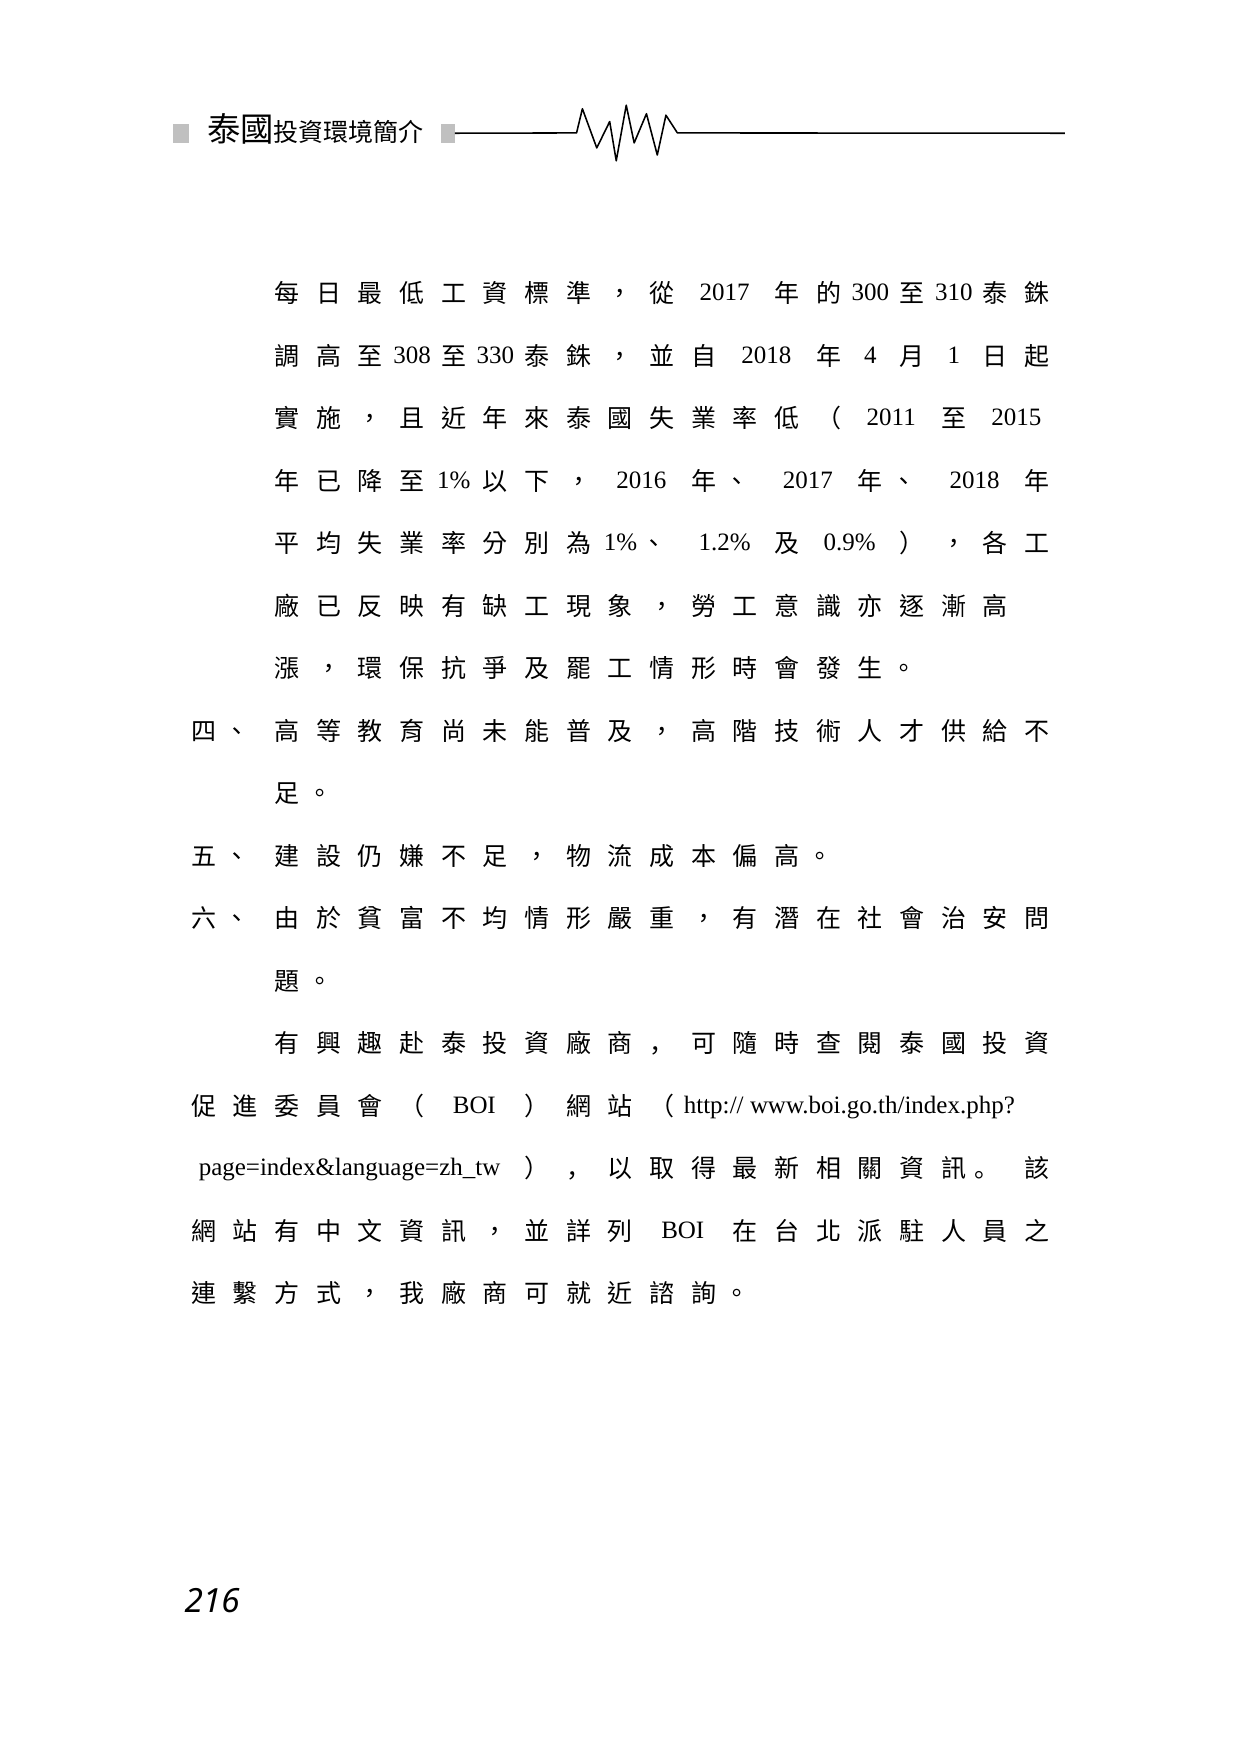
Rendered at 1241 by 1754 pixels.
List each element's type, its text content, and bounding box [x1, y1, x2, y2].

text 五、建設仍嫌不足，物流成本偏高。 [183, 813, 1058, 875]
text 有興趣赴泰投資廠商，可隨時查閱泰國投資促進委員會（BOI）網站（http:// www.boi.go.th/index.php?page=index&language=zh_tw），以取得最新相關資訊。該網站有中文資訊，並詳列BOI在台北派駐人員之連繫方式，我廠商可就近諮詢。 [183, 1000, 1058, 1313]
text 六、由於貧富不均情形嚴重，有潛在社會治安問題。 [183, 875, 1058, 1000]
text 四、高等教育尚未能普及，高階技術人才供給不足。 [183, 688, 1058, 813]
text 每日最低工資標準，從2017年的300至310泰銖調高至308至330泰銖，並自2018年4月1日起實施，且近年來泰國失業率低（2011至2015年已降至1%以下，2016年、2017年、2018年平均失業率分別為1%、1.2%及0.9%），各工廠已反映有缺工現象，勞工意識亦逐漸高漲，環保抗爭及罷工情形時會發生。 [183, 250, 1058, 688]
